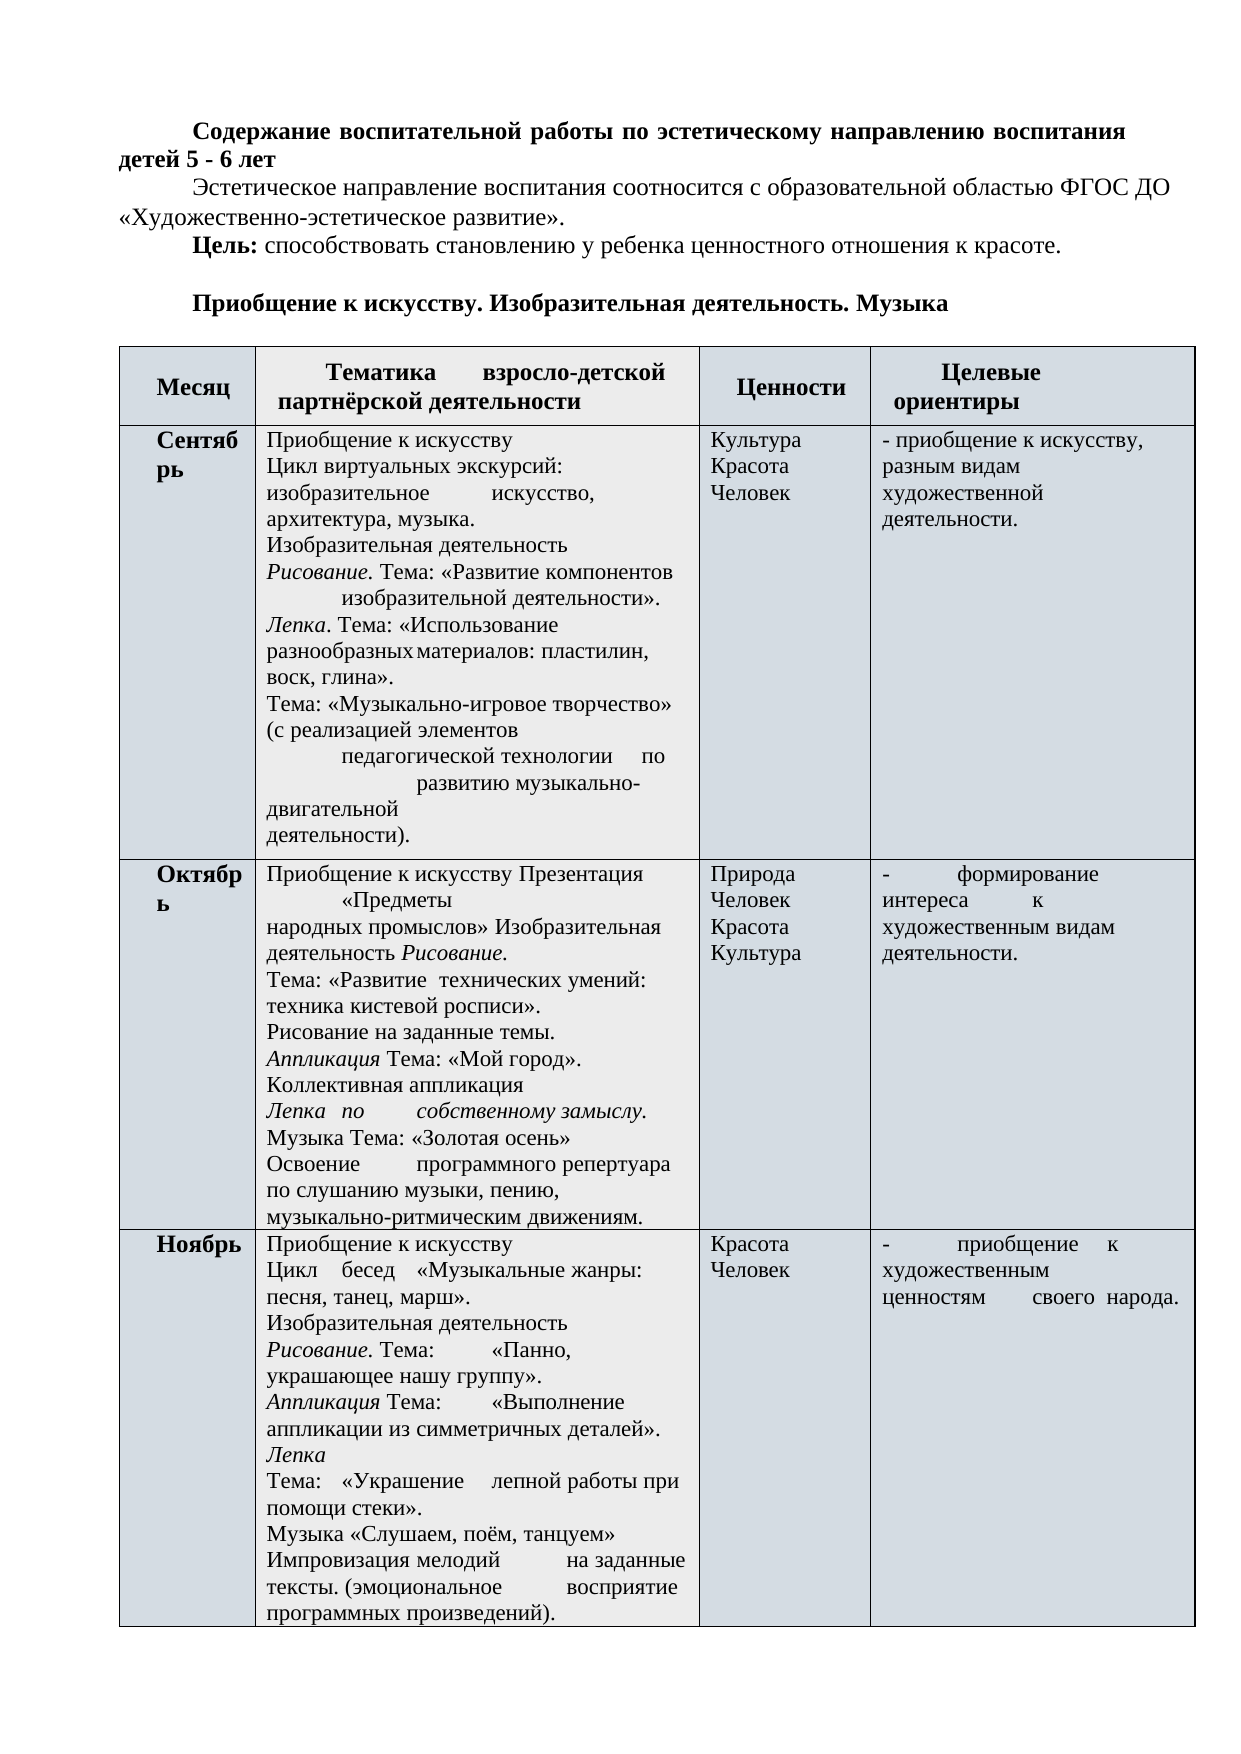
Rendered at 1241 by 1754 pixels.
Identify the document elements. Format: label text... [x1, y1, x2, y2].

table_cell - приобщение к художественным ценностям своего народа. [871, 1230, 1194, 1626]
text Эстетическое направление воспитания соотносится с образовательной областью ФГОС ДО [192, 173, 1205, 202]
table_cell - приобщение к искусству, разным видам художественной деятельности. [871, 426, 1194, 859]
table_cell Ноябрь [120, 1230, 255, 1626]
table_header Тематика взросло-детской партнёрской деятельности [256, 347, 699, 425]
text «Художественно-эстетическое развитие». [118, 202, 1205, 230]
table_cell Красота Человек [700, 1230, 870, 1626]
table_cell Сентябрь [120, 426, 255, 859]
table_header Ценности [700, 347, 870, 425]
table_header Целевые ориентиры [871, 347, 1194, 425]
table_header Месяц [120, 347, 255, 425]
table_cell Приобщение к искусству Презентация «Предметы народных промыслов» Изобразительная деятельность Рисование. Тема: «Развитие технических умений: техника кистевой росписи». Рисование на заданные темы. Аппликация Тема: «Мой город». Коллективная аппликация Лепка по собственному замыслу. Музыка Тема: «Золотая осень» Освоение программного репертуара по слушанию музыки, пению, музыкально-ритмическим движениям. [256, 860, 699, 1229]
table_cell Приобщение к искусству Цикл виртуальных экскурсий: изобразительное искусство, архитектура, музыка. Изобразительная деятельность Рисование. Тема: «Развитие компонентов изобразительной деятельности». Лепка. Тема: «Использование разнообразных материалов: пластилин, воск, глина». Тема: «Музыкально-игровое творчество» (с реализацией элементов педагогической технологии по развитию музыкально-двигательной деятельности). [256, 426, 699, 859]
subtitle Содержание воспитательной работы по эстетическому направлению воспитания детей 5 - 6 лет [118, 116, 1166, 173]
subtitle Приобщение к искусству. Изобразительная деятельность. Музыка [192, 288, 1205, 317]
table_cell - формирование интереса к художественным видам деятельности. [871, 860, 1194, 1229]
table_cell Культура Красота Человек [700, 426, 870, 859]
table_cell Октябрь [120, 860, 255, 1229]
table_cell Природа Человек Красота Культура [700, 860, 870, 1229]
text Цель: способствовать становлению у ребенка ценностного отношения к красоте. [192, 230, 1205, 259]
table_cell Приобщение к искусству Цикл бесед «Музыкальные жанры: песня, танец, марш». Изобразительная деятельность Рисование. Тема: «Панно, украшающее нашу группу». Аппликация Тема: «Выполнение аппликации из симметричных деталей». Лепка Тема: «Украшение лепной работы при помощи стеки». Музыка «Слушаем, поём, танцуем» Импровизация мелодий на заданные тексты. (эмоциональное восприятие программных произведений). [256, 1230, 699, 1626]
